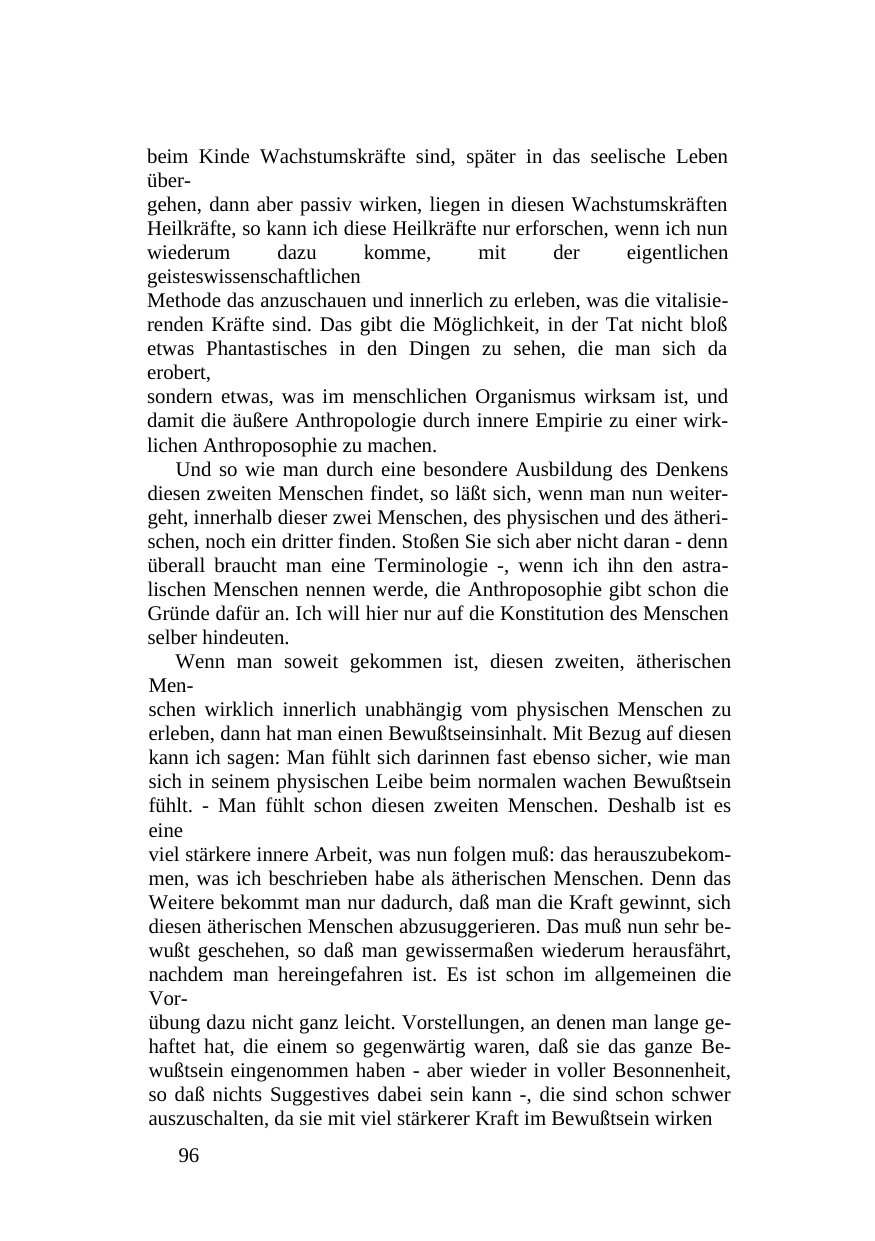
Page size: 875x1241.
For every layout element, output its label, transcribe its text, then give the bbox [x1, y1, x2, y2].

text beim Kinde Wachstumskräfte sind, später in das seelische Leben über- gehen, dann aber passiv wirken, liegen in diesen Wachstumskräften Heilkräfte, so kann ich diese Heilkräfte nur erforschen, wenn ich nun wiederum dazu komme, mit der eigentlichen geisteswissenschaftlichen Methode das anzuschauen und innerlich zu erleben, was die vitalisie- renden Kräfte sind. Das gibt die Möglichkeit, in der Tat nicht bloß etwas Phantastisches in den Dingen zu sehen, die man sich da erobert, sondern etwas, was im menschlichen Organismus wirksam ist, und damit die äußere Anthropologie durch innere Empirie zu einer wirk- lichen Anthroposophie zu machen. [147, 144, 729, 457]
text Wenn man soweit gekommen ist, diesen zweiten, ätherischen Men- schen wirklich innerlich unabhängig vom physischen Menschen zu erleben, dann hat man einen Bewußtseinsinhalt. Mit Bezug auf diesen kann ich sagen: Man fühlt sich darinnen fast ebenso sicher, wie man sich in seinem physischen Leibe beim normalen wachen Bewußtsein fühlt. - Man fühlt schon diesen zweiten Menschen. Deshalb ist es eine viel stärkere innere Arbeit, was nun folgen muß: das herauszubekom- men, was ich beschrieben habe als ätherischen Menschen. Denn das Weitere bekommt man nur dadurch, daß man die Kraft gewinnt, sich diesen ätherischen Menschen abzusuggerieren. Das muß nun sehr be- wußt geschehen, so daß man gewissermaßen wiederum herausfährt, nachdem man hereingefahren ist. Es ist schon im allgemeinen die Vor- übung dazu nicht ganz leicht. Vorstellungen, an denen man lange ge- haftet hat, die einem so gegenwärtig waren, daß sie das ganze Be- wußtsein eingenommen haben - aber wieder in voller Besonnenheit, so daß nichts Suggestives dabei sein kann -, die sind schon schwer auszuschalten, da sie mit viel stärkerer Kraft im Bewußtsein wirken [148, 649, 732, 1130]
text 96 [178, 1143, 732, 1167]
text Und so wie man durch eine besondere Ausbildung des Denkens diesen zweiten Menschen findet, so läßt sich, wenn man nun weiter- geht, innerhalb dieser zwei Menschen, des physischen und des ätheri- schen, noch ein dritter finden. Stoßen Sie sich aber nicht daran - denn überall braucht man eine Terminologie -, wenn ich ihn den astra- lischen Menschen nennen werde, die Anthroposophie gibt schon die Gründe dafür an. Ich will hier nur auf die Konstitution des Menschen selber hindeuten. [147, 457, 729, 649]
